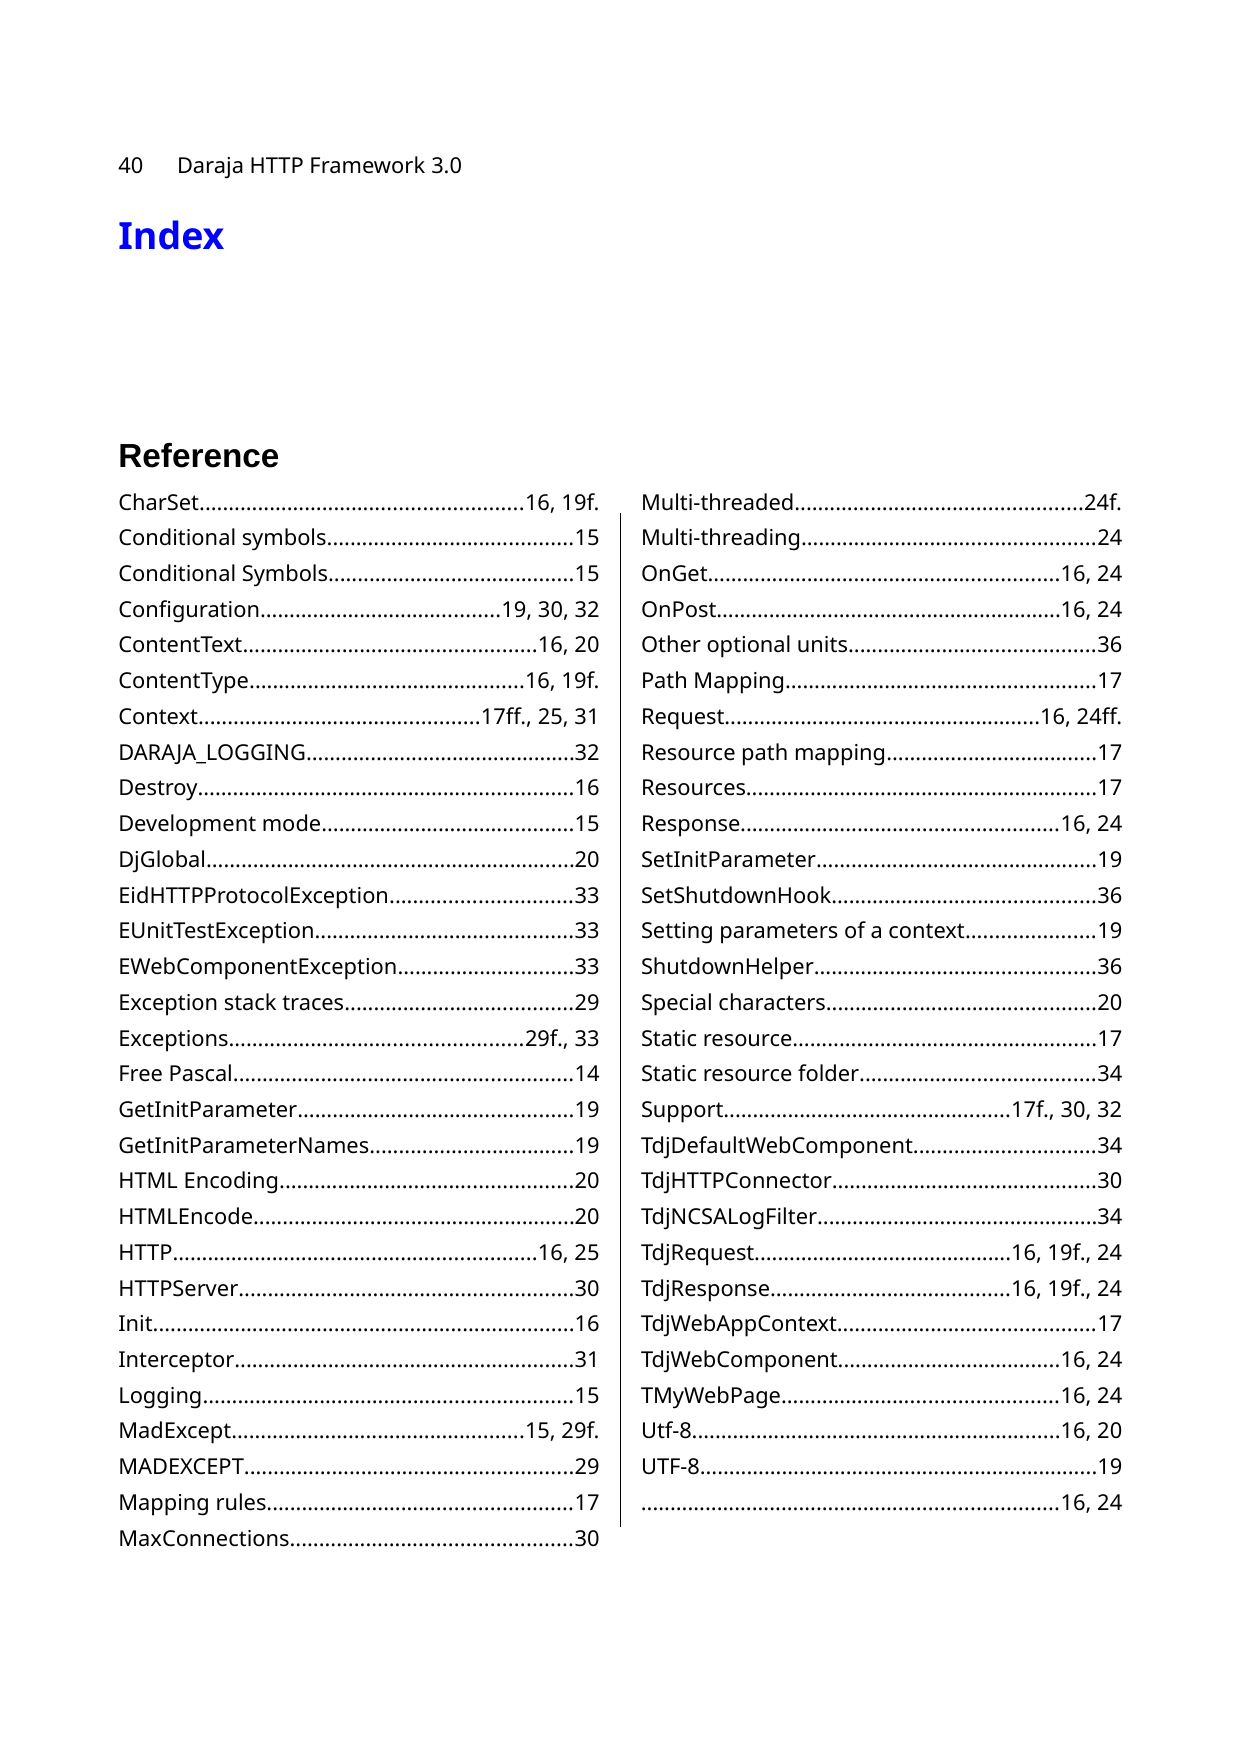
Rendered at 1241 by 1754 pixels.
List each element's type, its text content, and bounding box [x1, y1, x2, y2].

text EUnitTestException 33 [118, 915, 599, 945]
text Static resource folder 34 [641, 1058, 1122, 1088]
text Mapping rules 17 [118, 1487, 599, 1517]
text Support 17f., 30, 32 [641, 1094, 1122, 1124]
text Response 16, 24 [641, 808, 1122, 838]
text Free Pascal 14 [118, 1058, 599, 1088]
text TdjWebAppContext 17 [641, 1308, 1122, 1338]
text Special characters 20 [641, 987, 1122, 1017]
text Resource path mapping 17 [641, 737, 1122, 766]
text SetShutdownHook 36 [641, 879, 1122, 909]
text Request 16, 24ff. [641, 701, 1122, 731]
text ContentType 16, 19f. [118, 665, 599, 695]
text MaxConnections 30 [118, 1523, 599, 1552]
text TdjWebComponent 16, 24 [641, 1344, 1122, 1374]
text GetInitParameterNames 19 [118, 1130, 599, 1159]
text Path Mapping 17 [641, 665, 1122, 695]
text Resources 17 [641, 772, 1122, 802]
text Exceptions 29f., 33 [118, 1022, 599, 1052]
text HTTP 16, 25 [118, 1237, 599, 1267]
text DjGlobal 20 [118, 844, 599, 874]
text EidHTTPProtocolException 33 [118, 879, 599, 909]
text Interceptor 31 [118, 1344, 599, 1374]
text Conditional symbols 15 [118, 522, 599, 552]
text TdjNCSALogFilter 34 [641, 1201, 1122, 1231]
text UTF-8 19 [641, 1451, 1122, 1481]
text TdjResponse 16, 19f., 24 [641, 1273, 1122, 1302]
text HTTPServer 30 [118, 1273, 599, 1302]
text Context 17ff., 25, 31 [118, 701, 599, 731]
text HTML Encoding 20 [118, 1165, 599, 1195]
text Static resource 17 [641, 1022, 1122, 1052]
text Multi-threading 24 [641, 522, 1122, 552]
text Destroy 16 [118, 772, 599, 802]
text EWebComponentException 33 [118, 951, 599, 981]
text ContentText 16, 20 [118, 629, 599, 659]
text TMyWebPage 16, 24 [641, 1380, 1122, 1409]
text SetInitParameter 19 [641, 844, 1122, 874]
text Logging 15 [118, 1380, 599, 1409]
subtitle Reference [118, 437, 1122, 475]
text TdjDefaultWebComponent 34 [641, 1130, 1122, 1159]
text Multi-threaded 24f. [641, 487, 1122, 516]
text ShutdownHelper 36 [641, 951, 1122, 981]
text GetInitParameter 19 [118, 1094, 599, 1124]
text TdjHTTPConnector 30 [641, 1165, 1122, 1195]
subtitle Index [118, 209, 1122, 260]
text TdjRequest 16, 19f., 24 [641, 1237, 1122, 1267]
text Exception stack traces 29 [118, 987, 599, 1017]
text Development mode 15 [118, 808, 599, 838]
text Init 16 [118, 1308, 599, 1338]
text Utf-8 16, 20 [641, 1416, 1122, 1445]
text 16, 24 [641, 1487, 1122, 1517]
text OnPost 16, 24 [641, 594, 1122, 623]
text Setting parameters of a context 19 [641, 915, 1122, 945]
text Configuration 19, 30, 32 [118, 594, 599, 623]
text HTMLEncode 20 [118, 1201, 599, 1231]
text Other optional units 36 [641, 629, 1122, 659]
text OnGet 16, 24 [641, 558, 1122, 588]
text CharSet 16, 19f. [118, 487, 599, 516]
text MADEXCEPT 29 [118, 1451, 599, 1481]
text DARAJA_LOGGING 32 [118, 737, 599, 766]
text MadExcept 15, 29f. [118, 1416, 599, 1445]
text Conditional Symbols 15 [118, 558, 599, 588]
